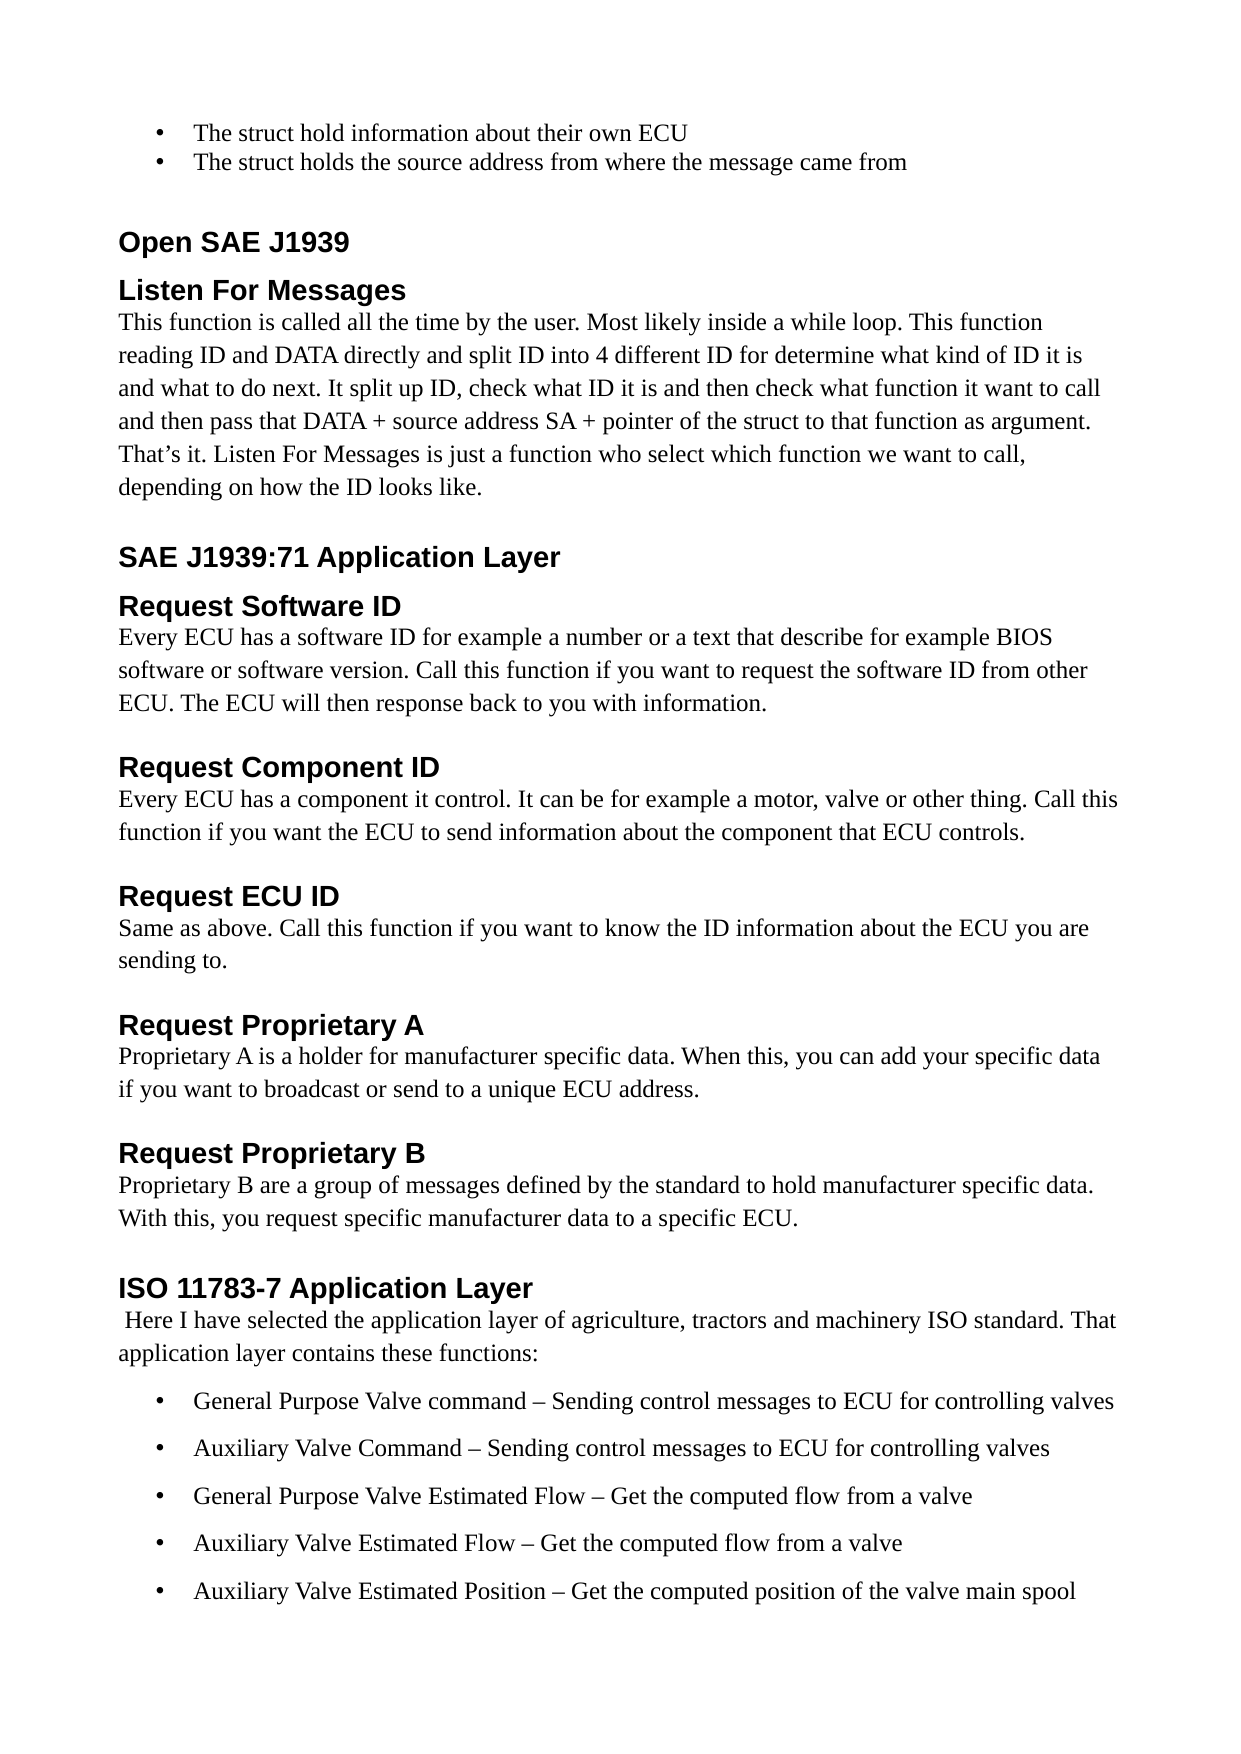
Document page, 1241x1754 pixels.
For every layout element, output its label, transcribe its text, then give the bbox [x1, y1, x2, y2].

subtitle Request Proprietary A [118, 1008, 1122, 1041]
subtitle Request Software ID [118, 588, 1122, 622]
text Here I have selected the application layer of agriculture, tractors and machinery ISO standard. That application layer contains these functions: [118, 1305, 1122, 1367]
list General Purpose Valve Estimated Flow – Get the computed flow from a valve [156, 1481, 1122, 1510]
subtitle Request Component ID [118, 750, 1122, 784]
list The struct hold information about their own ECU [156, 118, 1122, 147]
text Same as above. Call this function if you want to know the ID information about the ECU you are sending to. [118, 913, 1122, 974]
subtitle SAE J1939:71 Application Layer [118, 540, 1122, 574]
text Proprietary A is a holder for manufacturer specific data. When this, you can add your specific data if you want to broadcast or send to a unique ECU address. [118, 1041, 1122, 1103]
subtitle Request ECU ID [118, 879, 1122, 913]
text Proprietary B are a group of messages defined by the standard to hold manufacturer specific data. With this, you request specific manufacturer data to a specific ECU. [118, 1170, 1122, 1232]
subtitle Request Proprietary B [118, 1137, 1122, 1170]
subtitle ISO 11783-7 Application Layer [118, 1272, 1122, 1305]
text Every ECU has a component it control. It can be for example a motor, valve or other thing. Call this function if you want the ECU to send information about the component that ECU controls. [118, 784, 1122, 846]
text This function is called all the time by the user. Most likely inside a while loop. This function reading ID and DATA directly and split ID into 4 different ID for determine what kind of ID it is and what to do next. It split up ID, check what ID it is and then check what function it want to call and then pass that DATA + source address SA + pointer of the struct to that function as argument. That’s it. Listen For Messages is just a function who select which function we want to call, depending on how the ID looks like. [118, 307, 1122, 501]
list The struct holds the source address from where the message came from [156, 147, 1122, 176]
list Auxiliary Valve Estimated Position – Get the computed position of the valve main spool [156, 1576, 1122, 1605]
subtitle Listen For Messages [118, 273, 1122, 307]
subtitle Open SAE J1939 [118, 225, 1122, 259]
text Every ECU has a software ID for example a number or a text that describe for example BIOS software or software version. Call this function if you want to request the software ID from other ECU. The ECU will then response back to you with information. [118, 622, 1122, 717]
list General Purpose Valve command – Sending control messages to ECU for controlling valves [156, 1386, 1122, 1414]
list Auxiliary Valve Estimated Flow – Get the computed flow from a valve [156, 1528, 1122, 1557]
list Auxiliary Valve Command – Sending control messages to ECU for controlling valves [156, 1433, 1122, 1462]
